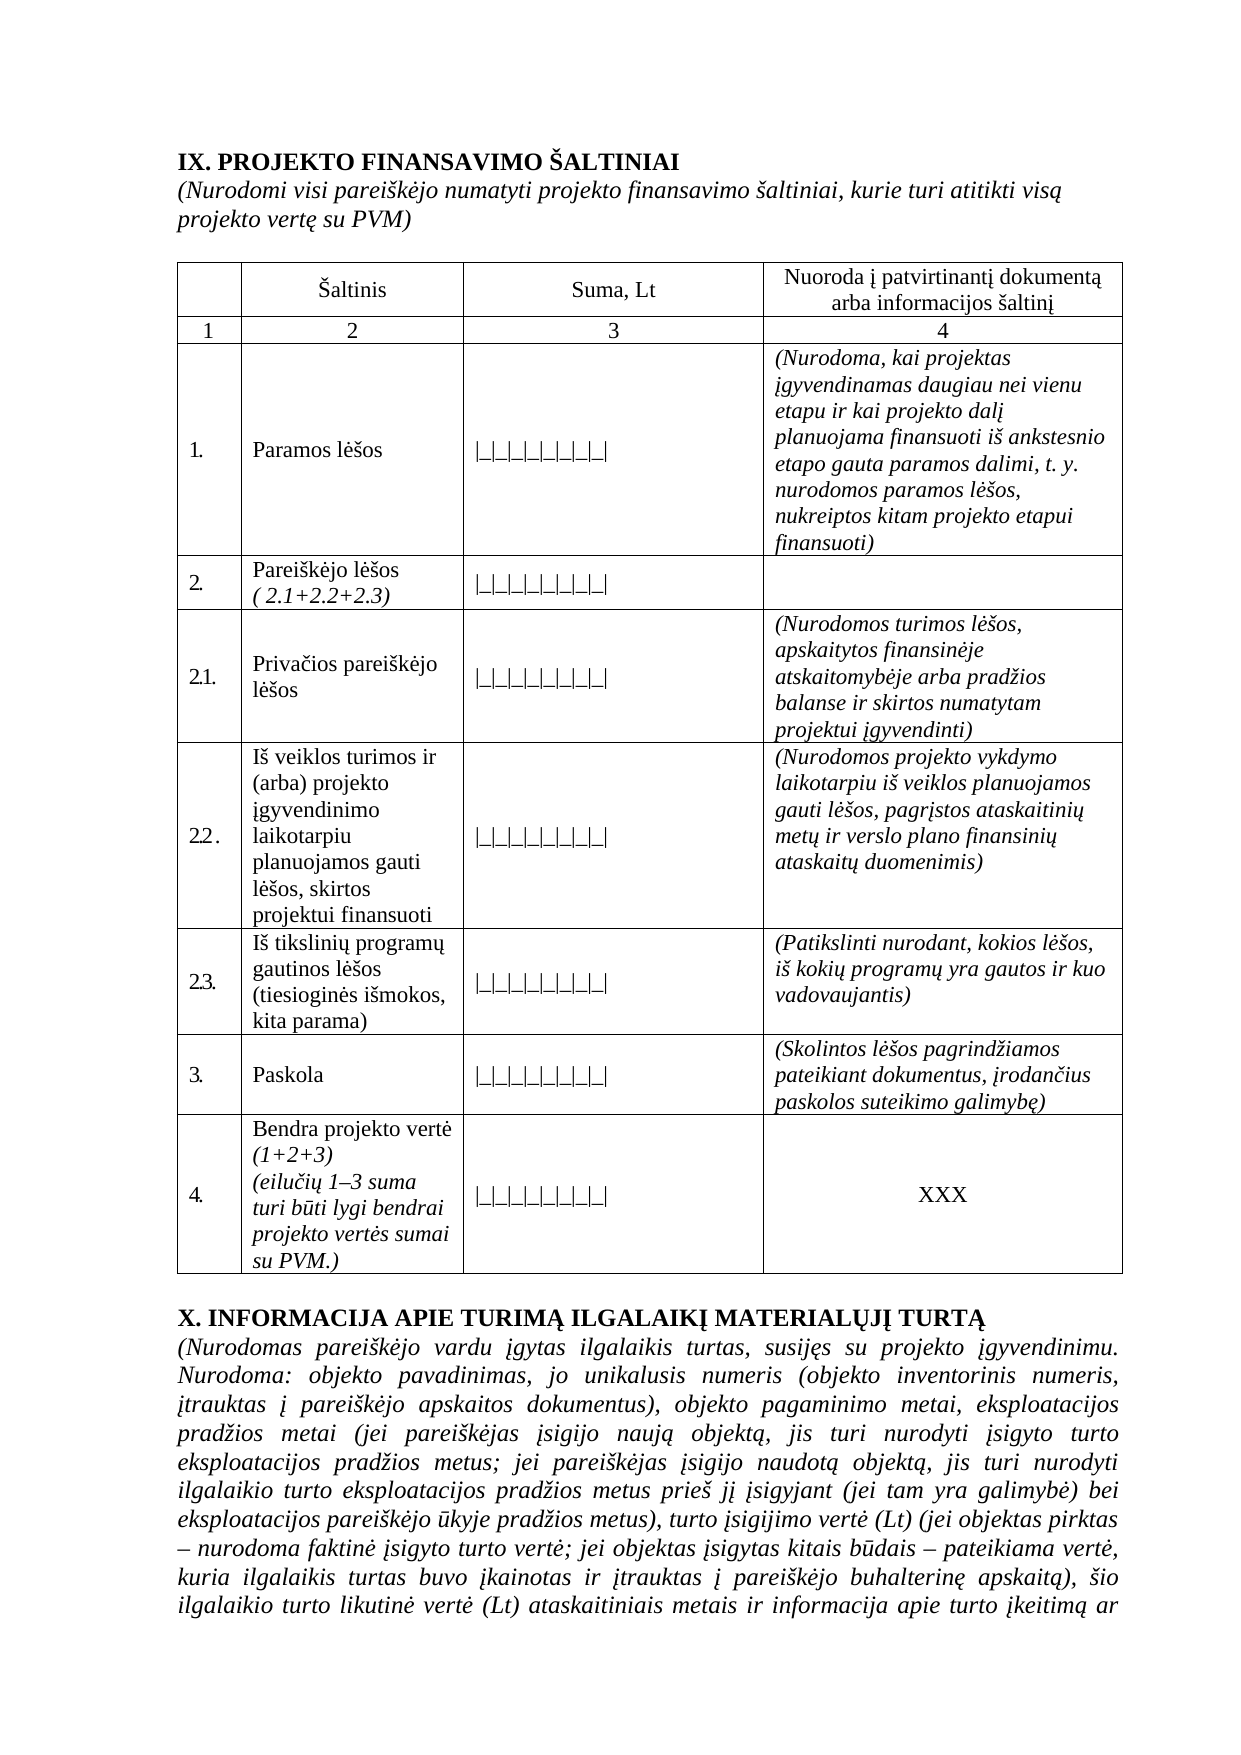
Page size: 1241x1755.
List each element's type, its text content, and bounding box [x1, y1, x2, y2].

table_header Šaltinis [242, 263, 463, 316]
table_cell 3 [464, 317, 763, 343]
table_cell (Skolintos lėšos pagrindžiamos pateikiant dokumentus, įrodančius paskolos suteikimo galimybę) [764, 1035, 1122, 1114]
table_cell 2. [178, 556, 241, 609]
table_cell [764, 556, 1122, 609]
table_cell 3. [178, 1035, 241, 1114]
table_cell XXX [764, 1115, 1122, 1273]
table_cell Pareiškėjo lėšos ( 2.1+2.2+2.3) [242, 556, 463, 609]
table_header Suma, Lt [464, 263, 763, 316]
text IX. Projekto FINANSAVIMO ŠALTINIAI [177, 147, 1122, 176]
table_cell |_|_|_|_|_|_|_|_| [464, 344, 763, 555]
table_cell |_|_|_|_|_|_|_|_| [464, 1115, 763, 1273]
table_cell |_|_|_|_|_|_|_|_| [464, 556, 763, 609]
table_header Nuoroda į patvirtinantį dokumentą arba informacijos šaltinį [764, 263, 1122, 316]
table_header [178, 263, 241, 316]
table_cell (Patikslinti nurodant, kokios lėšos, iš kokių programų yra gautos ir kuo vadovaujantis) [764, 929, 1122, 1034]
table_cell 1 [178, 317, 241, 343]
table_cell Bendra projekto vertė (1+2+3) (eilučių 1–3 suma turi būti lygi bendrai projekto vertės sumai su PVM.) [242, 1115, 463, 1273]
table_cell (Nurodomos turimos lėšos, apskaitytos finansinėje atskaitomybėje arba pradžios balanse ir skirtos numatytam projektui įgyvendinti) [764, 610, 1122, 742]
table_cell 2.3. [178, 929, 241, 1034]
table_cell Paskola [242, 1035, 463, 1114]
table_cell |_|_|_|_|_|_|_|_| [464, 743, 763, 927]
table_cell Paramos lėšos [242, 344, 463, 555]
text X. INFORMACIJA APIE TURIMĄ ILGALAIKĮ MATERIALŲJĮ TURTĄ [177, 1303, 1122, 1332]
text (Nurodomi visi pareiškėjo numatyti projekto finansavimo šaltiniai, kurie turi atitikti visą projekto vertę su PVM) [177, 176, 1122, 233]
table_cell Privačios pareiškėjo lėšos [242, 610, 463, 742]
table_cell |_|_|_|_|_|_|_|_| [464, 610, 763, 742]
table_cell |_|_|_|_|_|_|_|_| [464, 929, 763, 1034]
table_cell (Nurodoma, kai projektas įgyvendinamas daugiau nei vienu etapu ir kai projekto dalį planuojama finansuoti iš ankstesnio etapo gauta paramos dalimi, t. y. nurodomos paramos lėšos, nukreiptos kitam projekto etapui finansuoti) [764, 344, 1122, 555]
table_cell 1. [178, 344, 241, 555]
table_cell |_|_|_|_|_|_|_|_| [464, 1035, 763, 1114]
table_cell 2.1. [178, 610, 241, 742]
table_cell Iš veiklos turimos ir (arba) projekto įgyvendinimo laikotarpiu planuojamos gauti lėšos, skirtos projektui finansuoti [242, 743, 463, 927]
table_cell (Nurodomos projekto vykdymo laikotarpiu iš veiklos planuojamos gauti lėšos, pagrįstos ataskaitinių metų ir verslo plano finansinių ataskaitų duomenimis) [764, 743, 1122, 927]
table_cell 2.2 . [178, 743, 241, 927]
text (Nurodomas pareiškėjo vardu įgytas ilgalaikis turtas, susijęs su projekto įgyvendinimu. Nurodoma: objekto pavadinimas, jo unikalusis numeris (objekto inventorinis numeris, įtrauktas į pareiškėjo apskaitos dokumentus), objekto pagaminimo metai, eksploatacijos pradžios metai (jei pareiškėjas įsigijo naują objektą, jis turi nurodyti įsigyto turto eksploatacijos pradžios metus; jei pareiškėjas įsigijo naudotą objektą, jis turi nurodyti ilgalaikio turto eksploatacijos pradžios metus prieš jį įsigyjant (jei tam yra galimybė) bei eksploatacijos pareiškėjo ūkyje pradžios metus), turto įsigijimo vertė (Lt) (jei objektas pirktas – nurodoma faktinė įsigyto turto vertė; jei objektas įsigytas kitais būdais – pateikiama vertė, kuria ilgalaikis turtas buvo įkainotas ir įtrauktas į pareiškėjo buhalterinę apskaitą), šio ilgalaikio turto likutinė vertė (Lt) ataskaitiniais metais ir informacija apie turto įkeitimą ar [177, 1332, 1122, 1619]
table_cell Iš tikslinių programų gautinos lėšos (tiesioginės išmokos, kita parama) [242, 929, 463, 1034]
table_cell 4 [764, 317, 1122, 343]
table_cell 2 [242, 317, 463, 343]
table_cell 4. [178, 1115, 241, 1273]
